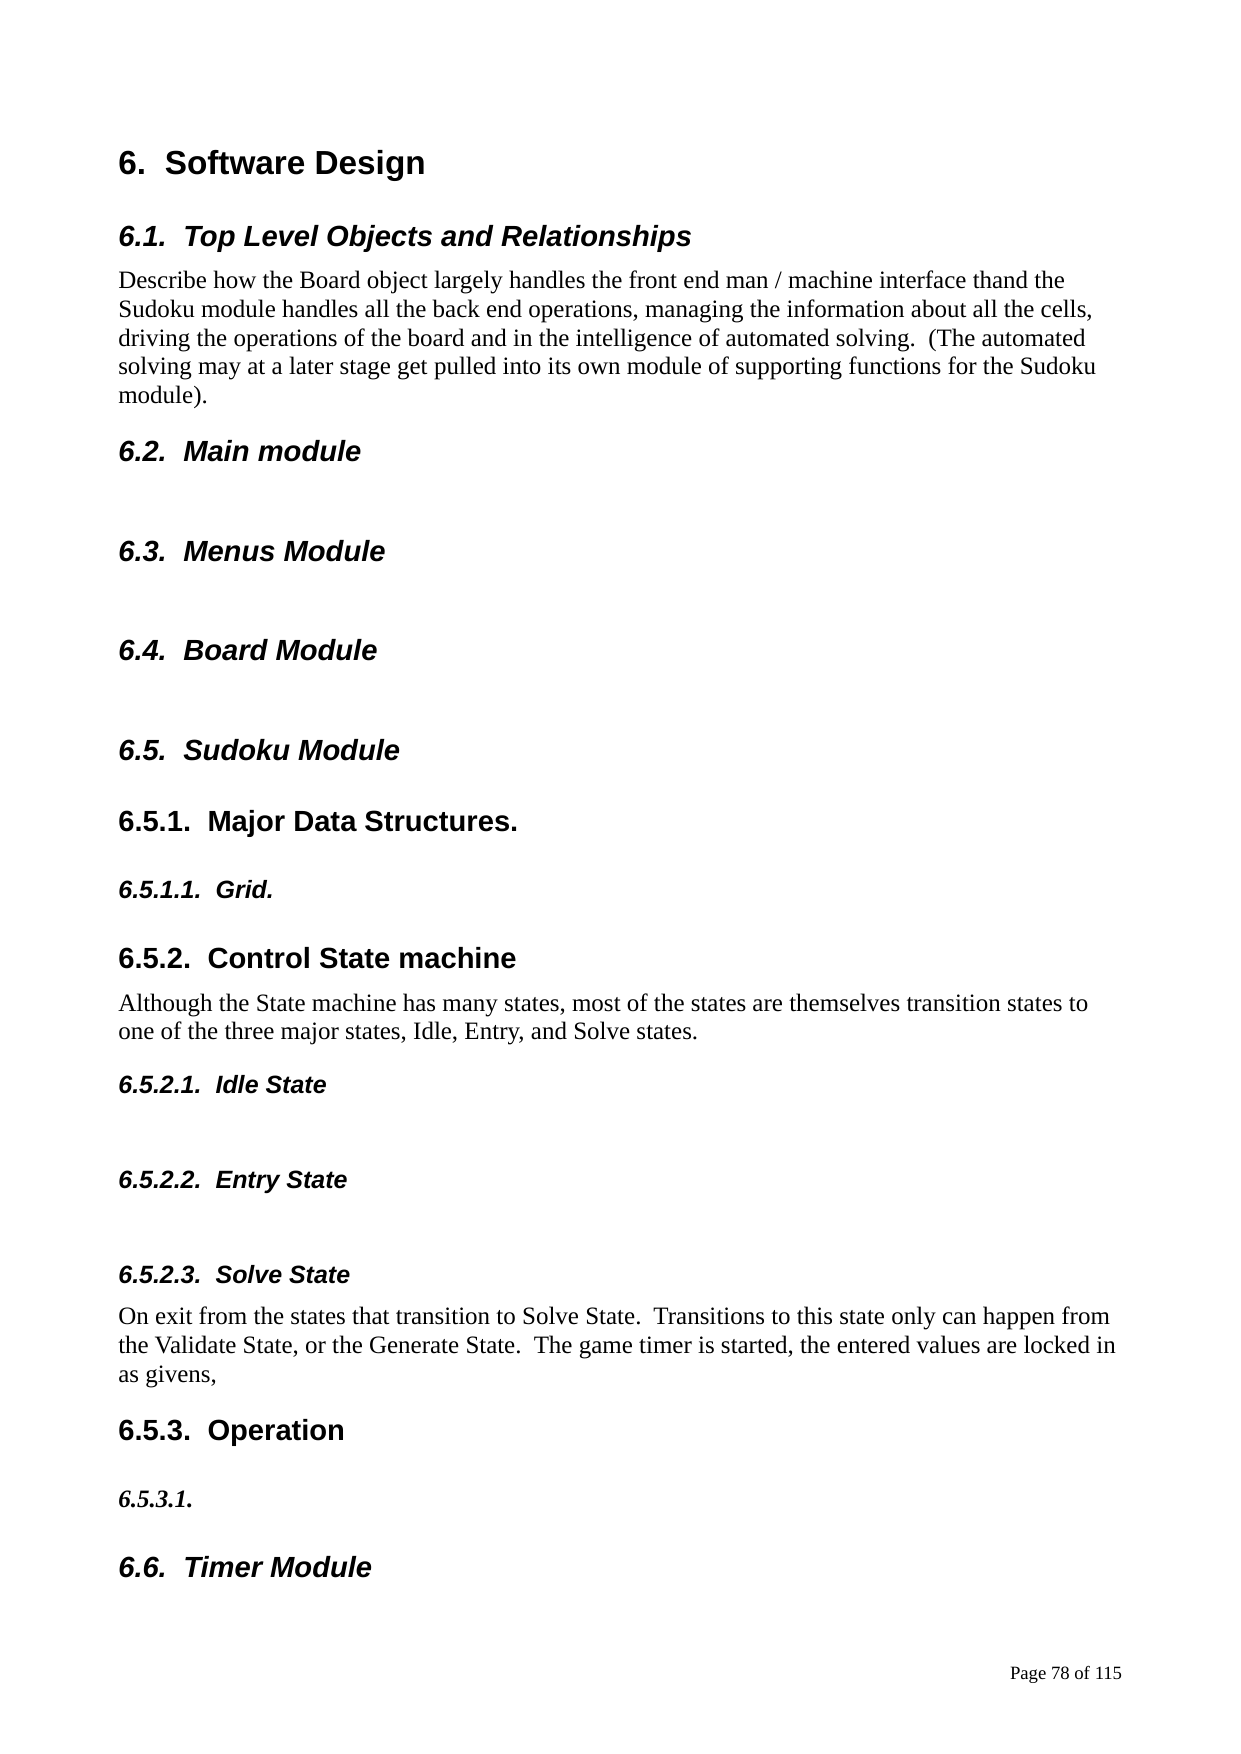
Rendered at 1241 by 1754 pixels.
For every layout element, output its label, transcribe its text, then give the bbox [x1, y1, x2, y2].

subtitle Idle State [118, 1070, 1122, 1099]
text Describe how the Board object largely handles the front end man / machine interface thand the Sudoku module handles all the back end operations, managing the information about all the cells, driving the operations of the board and in the intelligence of automated solving. (The automated solving may at a later stage get pulled into its own module of supporting functions for the Sudoku module). [118, 265, 1122, 409]
subtitle Operation [118, 1413, 1122, 1446]
subtitle Main module [118, 434, 1122, 467]
subtitle Entry State [118, 1165, 1122, 1194]
text On exit from the states that transition to Solve State. Transitions to this state only can happen from the Validate State, or the Generate State. The game timer is started, the entered values are locked in as givens, [118, 1301, 1122, 1388]
subtitle Board Module [118, 633, 1122, 667]
subtitle Solve State [118, 1260, 1122, 1289]
subtitle Major Data Structures. [118, 804, 1122, 838]
subtitle Top Level Objects and Relationships [118, 219, 1122, 253]
subtitle Menus Module [118, 534, 1122, 567]
subtitle Grid. [118, 875, 1122, 904]
subtitle Software Design [118, 143, 1122, 182]
subtitle Sudoku Module [118, 733, 1122, 767]
text Although the State machine has many states, most of the states are themselves transition states to one of the three major states, Idle, Entry, and Solve states. [118, 988, 1122, 1045]
subtitle Control State machine [118, 942, 1122, 975]
subtitle Timer Module [118, 1550, 1122, 1583]
